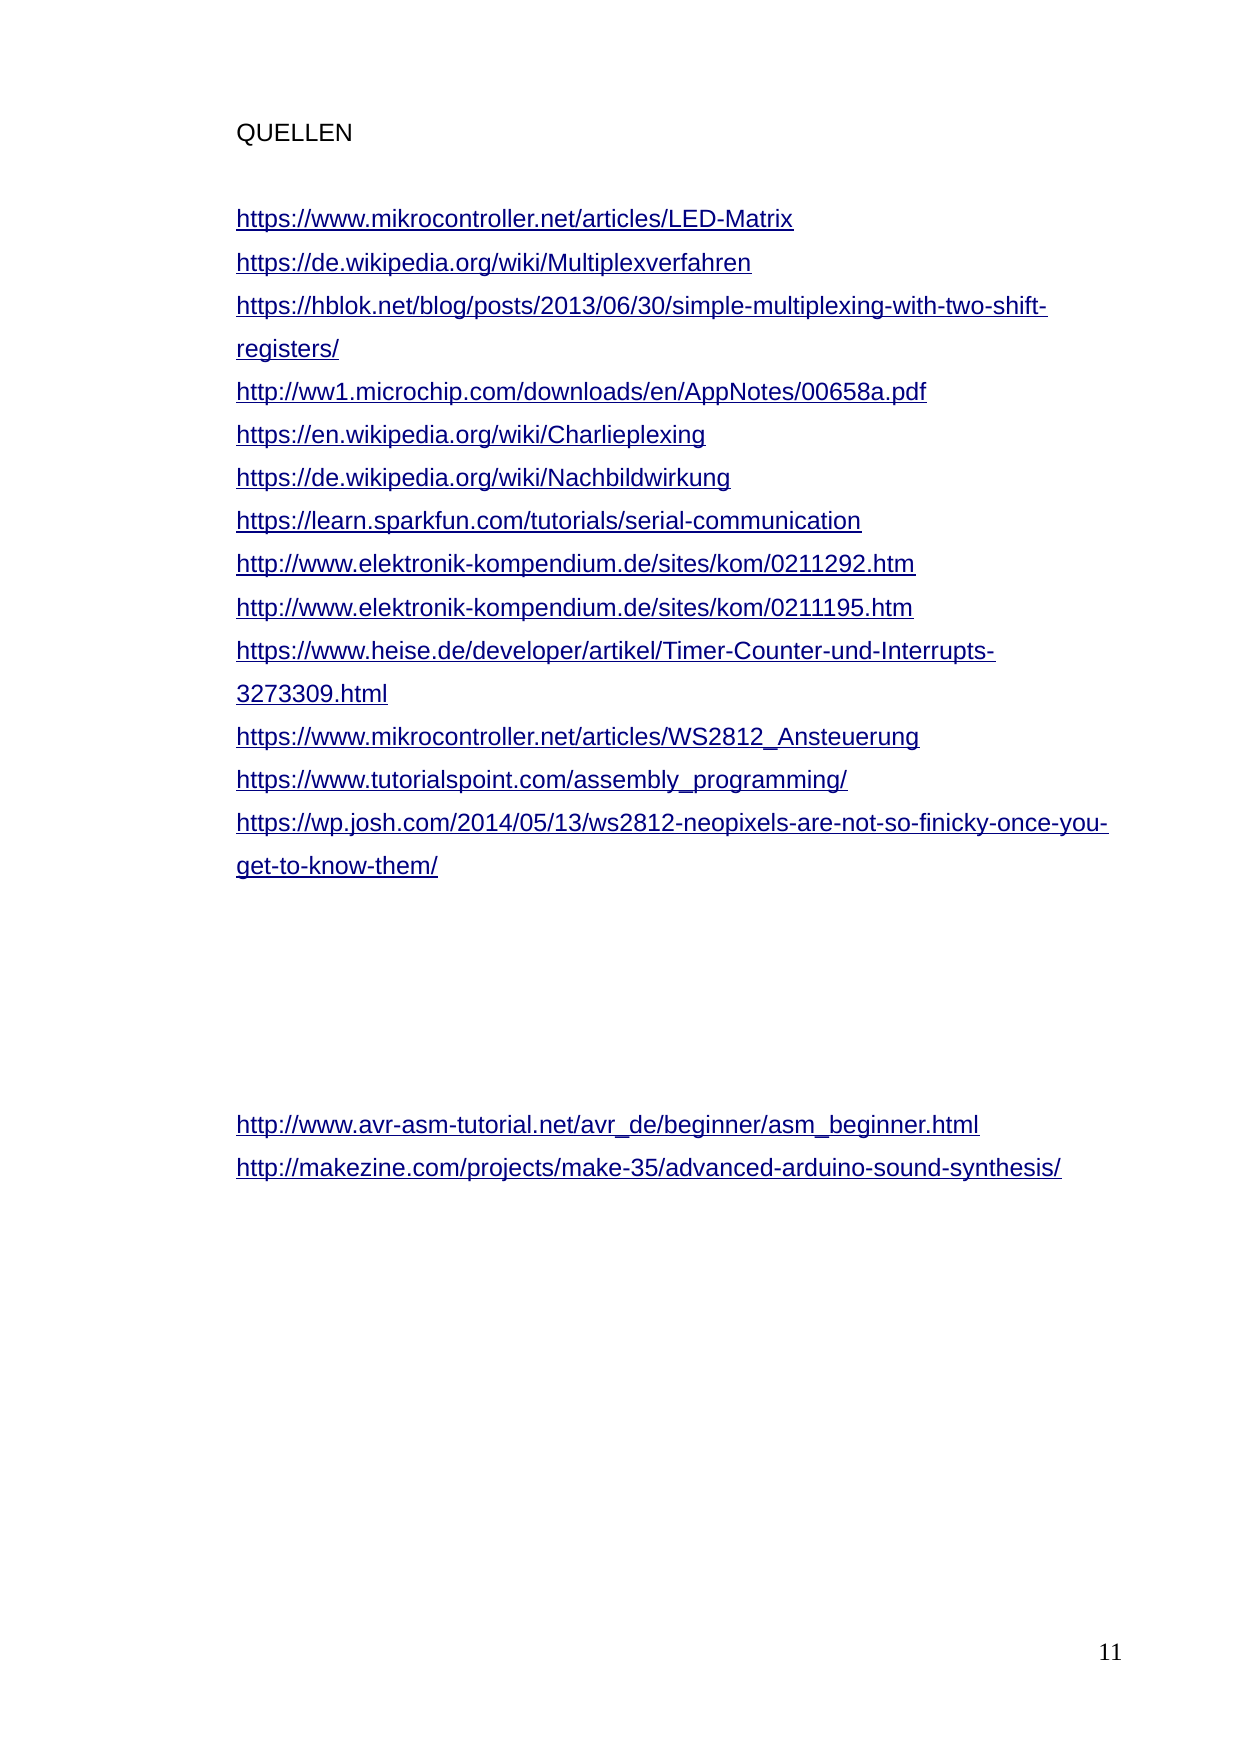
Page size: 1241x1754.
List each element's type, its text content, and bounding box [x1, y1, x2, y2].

text https://www.heise.de/developer/artikel/Timer-Counter-und-Interrupts-3273309.html [236, 636, 1122, 707]
text http://www.elektronik-kompendium.de/sites/kom/0211292.htm [236, 549, 1122, 578]
text https://learn.sparkfun.com/tutorials/serial-communication [236, 506, 1122, 535]
text https://en.wikipedia.org/wiki/Charlieplexing [236, 420, 1122, 449]
text http://makezine.com/projects/make-35/advanced-arduino-sound-synthesis/ [236, 1153, 1122, 1182]
text https://hblok.net/blog/posts/2013/06/30/simple-multiplexing-with-two-shift-registers/ [236, 291, 1122, 362]
text http://ww1.microchip.com/downloads/en/AppNotes/00658a.pdf [236, 377, 1122, 406]
text http://www.elektronik-kompendium.de/sites/kom/0211195.htm [236, 592, 1122, 621]
text https://www.mikrocontroller.net/articles/LED-Matrix [236, 204, 1122, 233]
text http://www.avr-asm-tutorial.net/avr_de/beginner/asm_beginner.html [236, 1110, 1122, 1139]
text https://de.wikipedia.org/wiki/Multiplexverfahren [236, 247, 1122, 276]
text https://de.wikipedia.org/wiki/Nachbildwirkung [236, 463, 1122, 492]
text https://www.mikrocontroller.net/articles/WS2812_Ansteuerung [236, 722, 1122, 751]
text QUELLEN [236, 118, 1122, 147]
text https://wp.josh.com/2014/05/13/ws2812-neopixels-are-not-so-finicky-once-you-get-to-know-them/ [236, 808, 1122, 880]
text https://www.tutorialspoint.com/assembly_programming/ [236, 765, 1122, 794]
